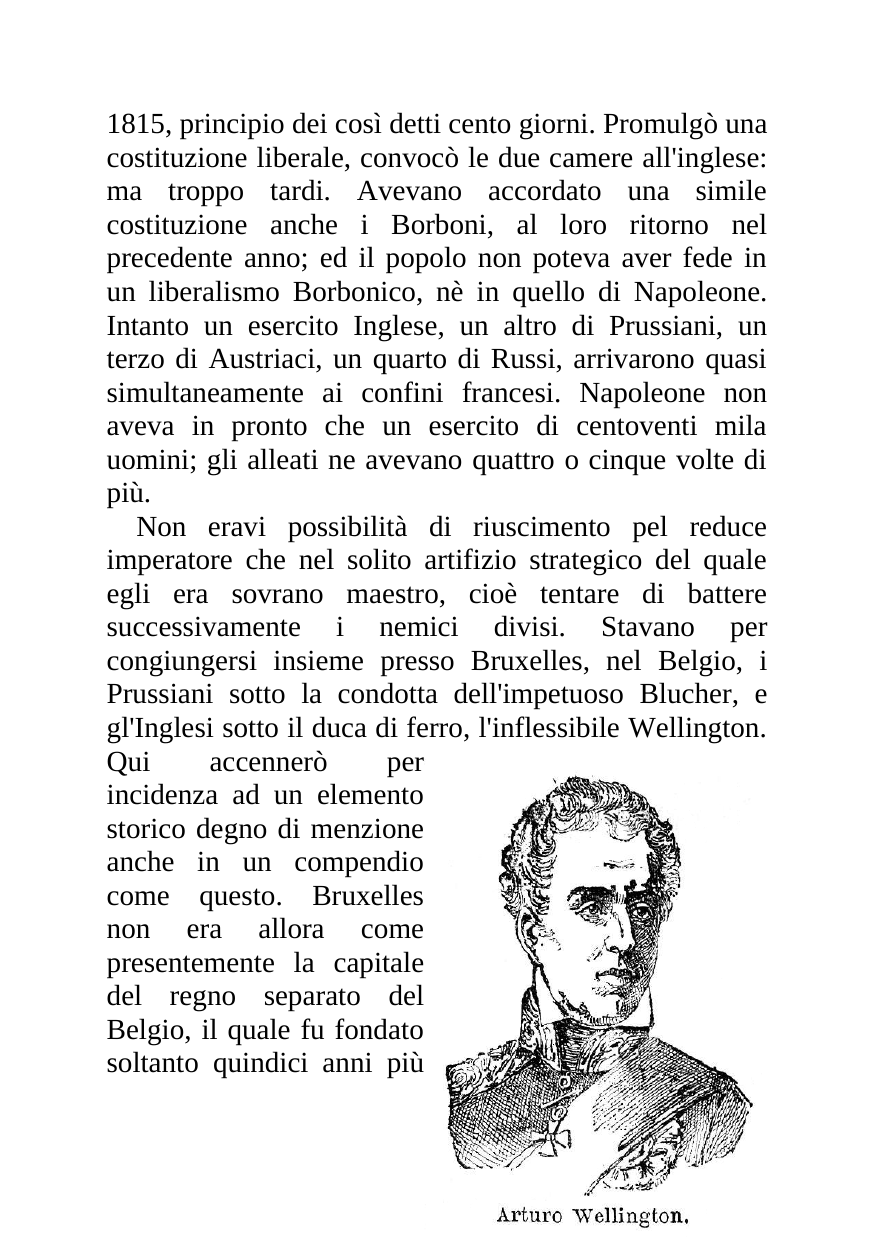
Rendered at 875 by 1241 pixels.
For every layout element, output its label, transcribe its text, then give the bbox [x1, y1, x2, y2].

text 1815, principio dei così detti cento giorni. Promulgò una costituzione liberale, convocò le due camere all'inglese: ma troppo tardi. Avevano accordato una simile costituzione anche i Borboni, al loro ritorno nel precedente anno; ed il popolo non poteva aver fede in un liberalismo Borbonico, nè in quello di Napoleone. Intanto un esercito Inglese, un altro di Prussiani, un terzo di Austriaci, un quarto di Russi, arrivarono quasi simultaneamente ai confini francesi. Napoleone non aveva in pronto che un esercito di centoventi mila uomini; gli alleati ne avevano quattro o cinque volte di più. [106, 106, 768, 509]
picture [424, 758, 765, 1241]
text Non eravi possibilità di riuscimento pel reduce imperatore che nel solito artifizio strategico del quale egli era sovrano maestro, cioè tentare di battere successivamente i nemici divisi. Stavano per congiungersi insieme presso Bruxelles, nel Belgio, i Prussiani sotto la condotta dell'impetuoso Blucher, e gl'Inglesi sotto il duca di ferro, l'inflessibile Wellington. Qui accennerò per incidenza ad un elemento storico degno di menzione anche in un compendio come questo. Bruxelles non era allora come presentemente la capitale del regno separato del Belgio, il quale fu fondato soltanto quindici anni più [106, 509, 768, 1079]
